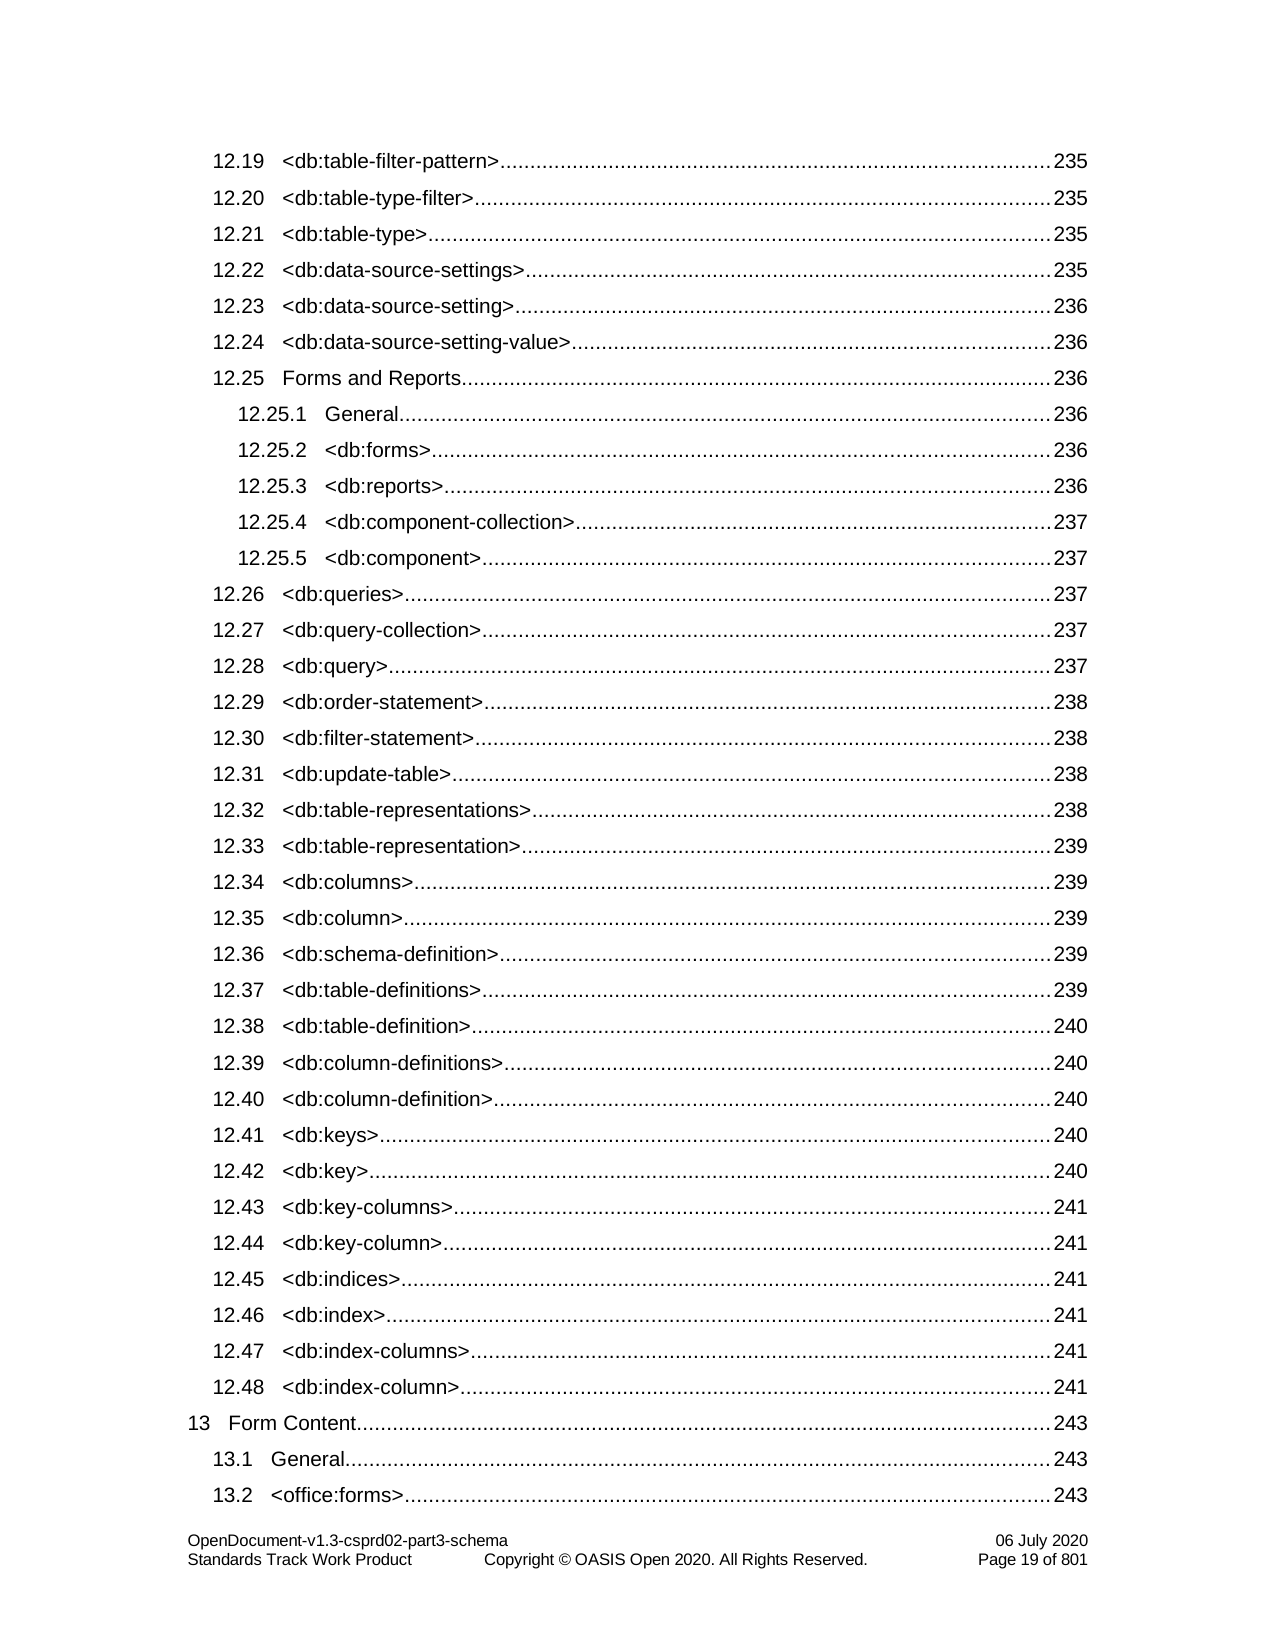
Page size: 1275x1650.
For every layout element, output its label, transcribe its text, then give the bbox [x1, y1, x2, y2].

text 12.38 <db:table-definition> 240 [212, 1015, 1088, 1038]
text 12.41 <db:keys> 240 [212, 1123, 1088, 1147]
text 12.39 <db:column-definitions> 240 [212, 1051, 1088, 1074]
text 12.28 <db:query> 237 [212, 654, 1088, 678]
text 12.25.4 <db:component-collection> 237 [237, 510, 1088, 534]
text 12.32 <db:table-representations> 238 [212, 799, 1088, 822]
text 12.23 <db:data-source-setting> 236 [212, 294, 1088, 318]
text 12.37 <db:table-definitions> 239 [212, 979, 1088, 1002]
text 12.30 <db:filter-statement> 238 [212, 727, 1088, 750]
text 12.26 <db:queries> 237 [212, 582, 1088, 606]
text 12.43 <db:key-columns> 241 [212, 1195, 1088, 1219]
text 12.29 <db:order-statement> 238 [212, 691, 1088, 714]
text 12.35 <db:column> 239 [212, 907, 1088, 930]
text 12.19 <db:table-filter-pattern> 235 [212, 150, 1088, 173]
text 12.21 <db:table-type> 235 [212, 222, 1088, 246]
text 13.2 <office:forms> 243 [212, 1483, 1088, 1507]
text 12.25.5 <db:component> 237 [237, 546, 1088, 570]
text 12.25 Forms and Reports 236 [212, 366, 1088, 390]
text 13.1 General 243 [212, 1447, 1088, 1471]
text 13 Form Content 243 [187, 1411, 1088, 1435]
text 12.20 <db:table-type-filter> 235 [212, 186, 1088, 209]
text 12.25.1 General 236 [237, 402, 1088, 426]
text 12.48 <db:index-column> 241 [212, 1375, 1088, 1399]
text 12.31 <db:update-table> 238 [212, 763, 1088, 786]
text 12.33 <db:table-representation> 239 [212, 835, 1088, 858]
text 12.46 <db:index> 241 [212, 1303, 1088, 1327]
text 12.34 <db:columns> 239 [212, 871, 1088, 894]
text 12.45 <db:indices> 241 [212, 1267, 1088, 1291]
text 12.27 <db:query-collection> 237 [212, 618, 1088, 642]
text 12.47 <db:index-columns> 241 [212, 1339, 1088, 1363]
text 12.25.3 <db:reports> 236 [237, 474, 1088, 498]
text 12.40 <db:column-definition> 240 [212, 1087, 1088, 1111]
text 12.25.2 <db:forms> 236 [237, 438, 1088, 462]
text 12.36 <db:schema-definition> 239 [212, 943, 1088, 966]
text 12.24 <db:data-source-setting-value> 236 [212, 330, 1088, 354]
text 12.42 <db:key> 240 [212, 1159, 1088, 1183]
text 12.22 <db:data-source-settings> 235 [212, 258, 1088, 282]
text 12.44 <db:key-column> 241 [212, 1231, 1088, 1255]
